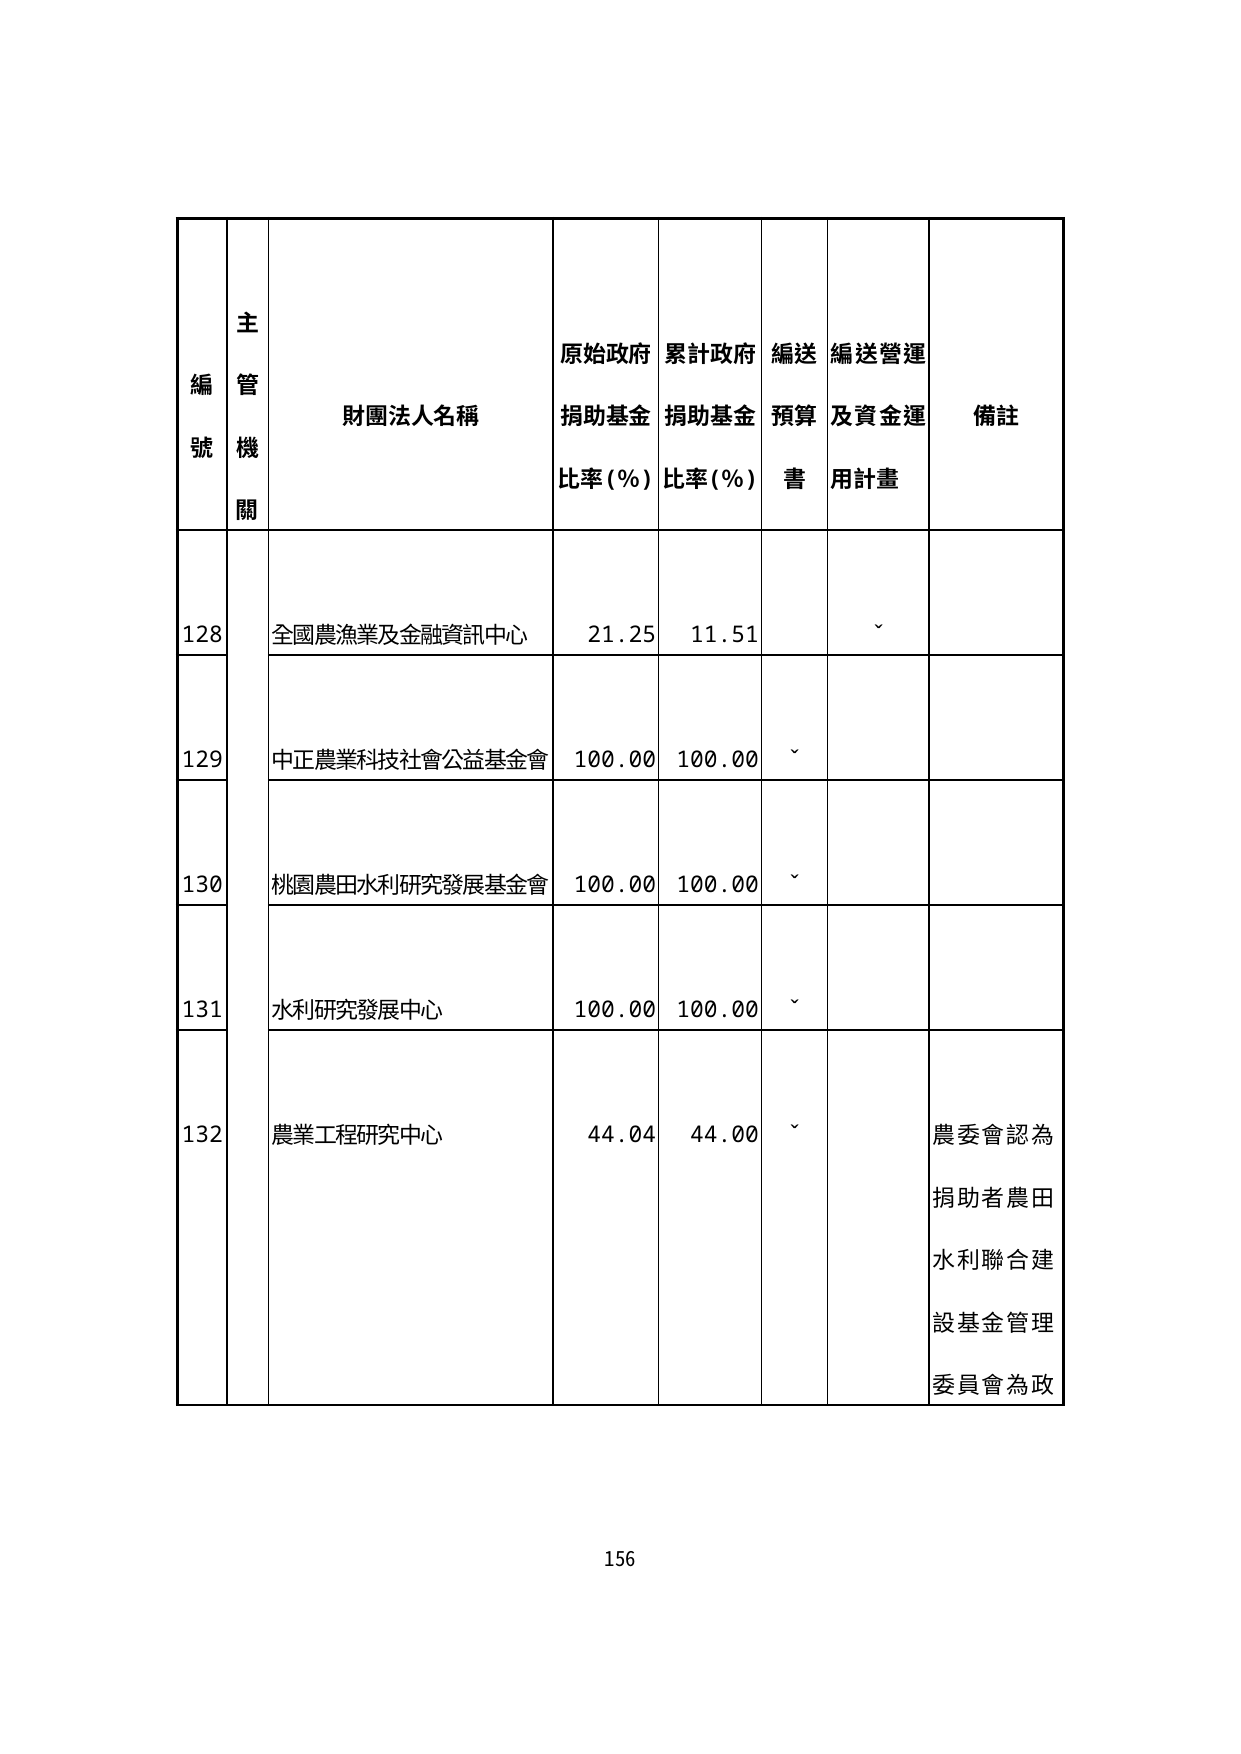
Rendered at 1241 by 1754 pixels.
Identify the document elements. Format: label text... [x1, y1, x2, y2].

table_cell 100.00 [659, 906, 761, 1029]
table_cell 100.00 [554, 656, 658, 779]
table_cell [828, 656, 928, 779]
table_cell 水利研究發展中心 [269, 906, 552, 1029]
table_header 備註 [930, 220, 1062, 529]
table_cell ˇ [762, 781, 827, 904]
table_cell 44.04 [554, 1031, 658, 1404]
table_cell [930, 531, 1062, 654]
table_cell 44.00 [659, 1031, 761, 1404]
table_cell ˇ [828, 531, 928, 654]
table_cell [228, 531, 268, 1404]
table_header 編號 [179, 220, 226, 529]
table_header 主管機關 [228, 220, 268, 529]
table_cell ˇ [762, 1031, 827, 1404]
table_cell [930, 781, 1062, 904]
table_cell 21.25 [554, 531, 658, 654]
table_cell [930, 906, 1062, 1029]
table_cell 中正農業科技社會公益基金會 [269, 656, 552, 779]
table_cell 11.51 [659, 531, 761, 654]
table_cell 全國農漁業及金融資訊中心 [269, 531, 552, 654]
table_header 編送營運及資金運用計畫 [828, 220, 928, 529]
table_cell 130 [179, 781, 226, 904]
table_cell 100.00 [554, 906, 658, 1029]
table_cell 129 [179, 656, 226, 779]
table_cell [828, 781, 928, 904]
table_cell 農業工程研究中心 [269, 1031, 552, 1404]
table_cell 100.00 [554, 781, 658, 904]
table_cell 132 [179, 1031, 226, 1404]
table_cell [762, 531, 827, 654]
table_cell 128 [179, 531, 226, 654]
table_cell [930, 656, 1062, 779]
table_cell [828, 906, 928, 1029]
table_cell ˇ [762, 906, 827, 1029]
table_header 累計政府捐助基金比率(％) [659, 220, 761, 529]
table_header 編送預算書 [762, 220, 827, 529]
table_cell [828, 1031, 928, 1404]
table_cell 100.00 [659, 656, 761, 779]
table_header 原始政府捐助基金比率(％) [554, 220, 658, 529]
table_header 財團法人名稱 [269, 220, 552, 529]
table_cell 農委會認為捐助者農田水利聯合建設基金管理委員會為政 [930, 1031, 1062, 1404]
table_cell 100.00 [659, 781, 761, 904]
table_cell 131 [179, 906, 226, 1029]
table_cell ˇ [762, 656, 827, 779]
table_cell 桃園農田水利研究發展基金會 [269, 781, 552, 904]
